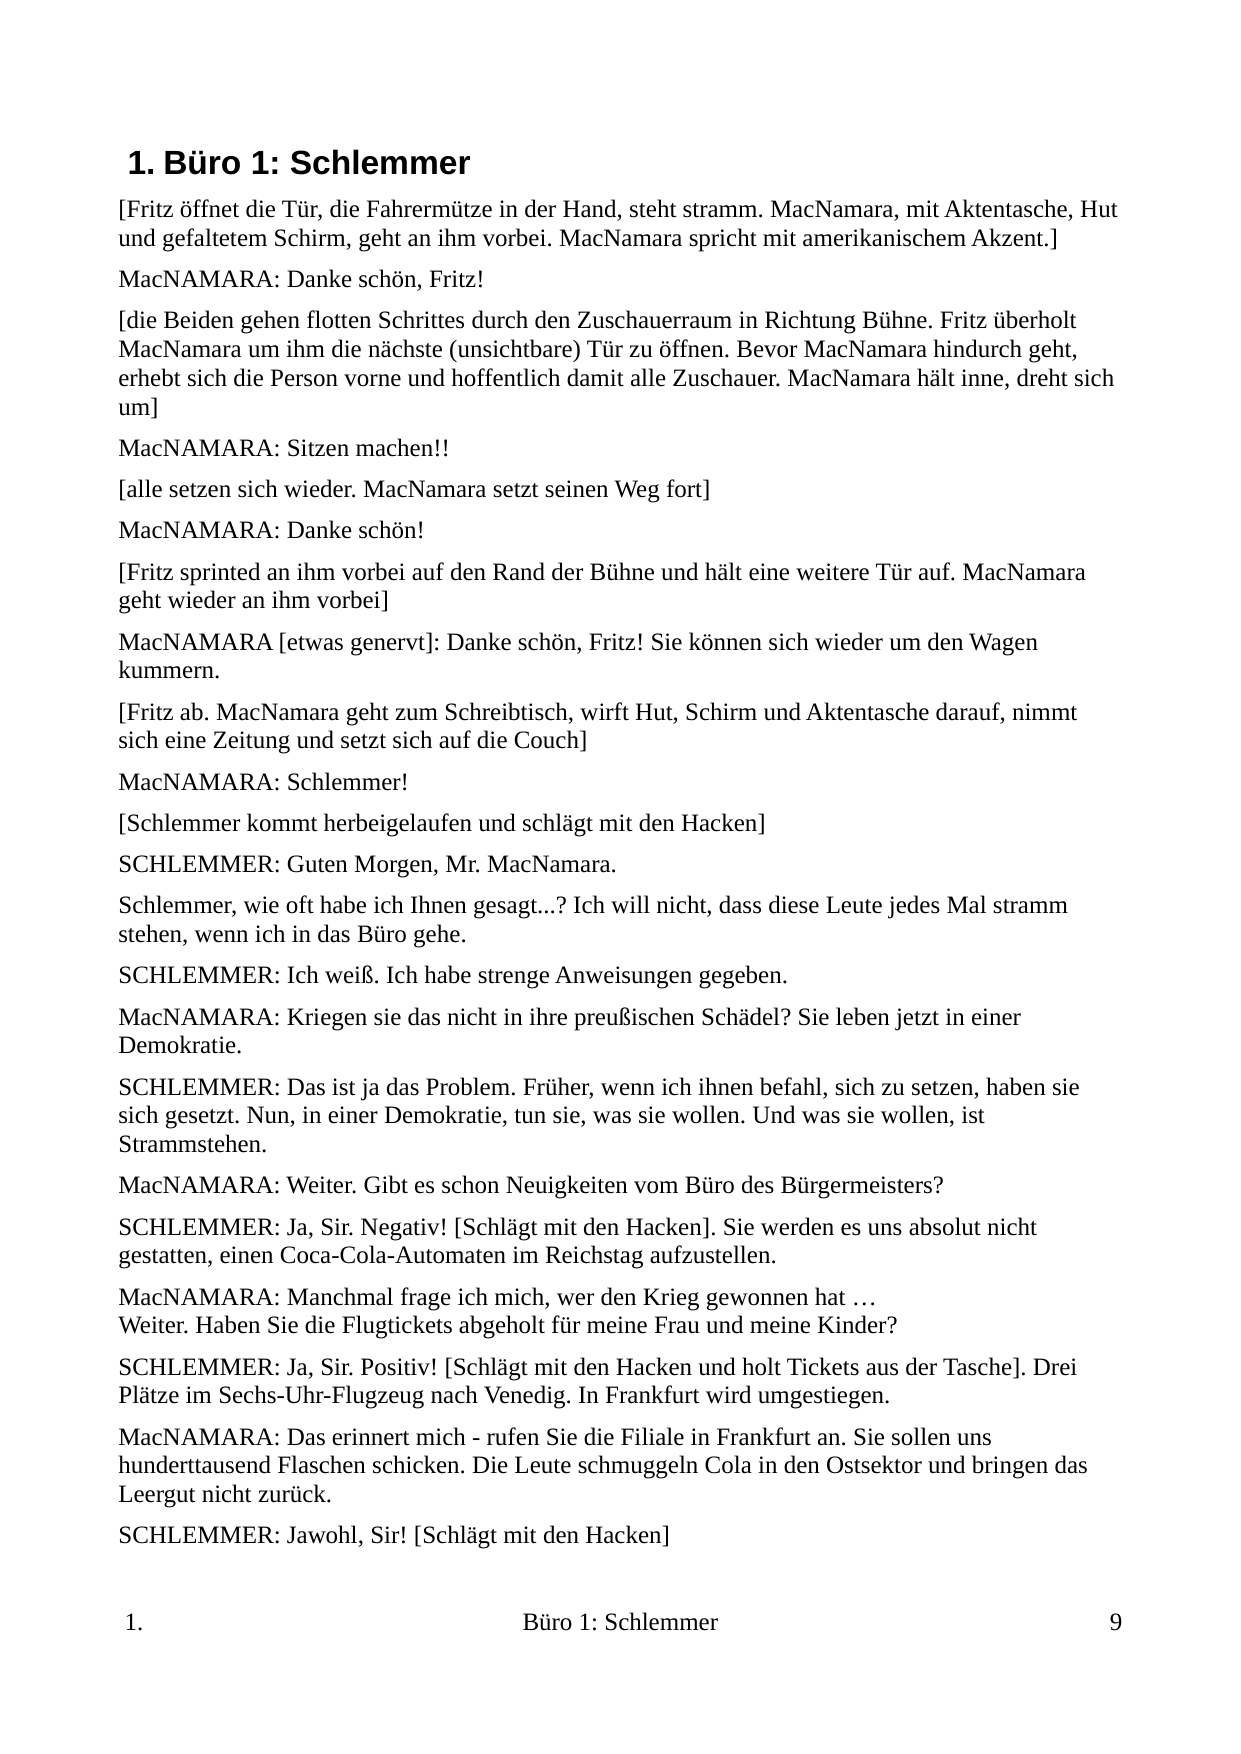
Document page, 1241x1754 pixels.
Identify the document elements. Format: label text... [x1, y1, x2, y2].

text [die Beiden gehen flotten Schrittes durch den Zuschauerraum in Richtung Bühne. Fritz überholt MacNamara um ihm die nächste (unsichtbare) Tür zu öffnen. Bevor MacNamara hindurch geht, erhebt sich die Person vorne und hoffentlich damit alle Zuschauer. MacNamara hält inne, dreht sich um] [118, 306, 1122, 421]
text SCHLEMMER: Ja, Sir. Positiv! [Schlägt mit den Hacken und holt Tickets aus der Tasche]. Drei Plätze im Sechs-Uhr-Flugzeug nach Venedig. In Frankfurt wird umgestiegen. [118, 1352, 1122, 1409]
text [alle setzen sich wieder. MacNamara setzt seinen Weg fort] [118, 474, 1122, 503]
text MacNAMARA: Danke schön, Fritz! [118, 264, 1122, 293]
text MacNAMARA: Manchmal frage ich mich, wer den Krieg gewonnen hat … Weiter. Haben Sie die Flugtickets abgeholt für meine Frau und meine Kinder? [118, 1282, 1122, 1339]
text MacNAMARA: Sitzen machen!! [118, 433, 1122, 462]
text Schlemmer, wie oft habe ich Ihnen gesagt...? Ich will nicht, dass diese Leute jedes Mal stramm stehen, wenn ich in das Büro gehe. [118, 891, 1122, 948]
text MacNAMARA: Das erinnert mich - rufen Sie die Filiale in Frankfurt an. Sie sollen uns hunderttausend Flaschen schicken. Die Leute schmuggeln Cola in den Ostsektor und bringen das Leergut nicht zurück. [118, 1422, 1122, 1508]
text SCHLEMMER: Jawohl, Sir! [Schlägt mit den Hacken] [118, 1521, 1122, 1549]
text SCHLEMMER: Ich weiß. Ich habe strenge Anweisungen gegeben. [118, 961, 1122, 989]
text [Fritz ab. MacNamara geht zum Schreibtisch, wirft Hut, Schirm und Aktentasche darauf, nimmt sich eine Zeitung und setzt sich auf die Couch] [118, 697, 1122, 754]
subtitle Büro 1: Schlemmer [118, 143, 1122, 182]
text MacNAMARA: Weiter. Gibt es schon Neuigkeiten vom Büro des Bürgermeisters? [118, 1171, 1122, 1199]
text SCHLEMMER: Das ist ja das Problem. Früher, wenn ich ihnen befahl, sich zu setzen, haben sie sich gesetzt. Nun, in einer Demokratie, tun sie, was sie wollen. Und was sie wollen, ist Strammstehen. [118, 1072, 1122, 1158]
text SCHLEMMER: Guten Morgen, Mr. MacNamara. [118, 849, 1122, 878]
text MacNAMARA: Danke schön! [118, 516, 1122, 544]
text MacNAMARA: Kriegen sie das nicht in ihre preußischen Schädel? Sie leben jetzt in einer Demokratie. [118, 1002, 1122, 1059]
text SCHLEMMER: Ja, Sir. Negativ! [Schlägt mit den Hacken]. Sie werden es uns absolut nicht gestatten, einen Coca-Cola-Automaten im Reichstag aufzustellen. [118, 1212, 1122, 1269]
text [Fritz öffnet die Tür, die Fahrermütze in der Hand, steht stramm. MacNamara, mit Aktentasche, Hut und gefaltetem Schirm, geht an ihm vorbei. MacNamara spricht mit amerikanischem Akzent.] [118, 194, 1122, 252]
text MacNAMARA [etwas genervt]: Danke schön, Fritz! Sie können sich wieder um den Wagen kummern. [118, 627, 1122, 684]
text [Schlemmer kommt herbeigelaufen und schlägt mit den Hacken] [118, 808, 1122, 837]
text [Fritz sprinted an ihm vorbei auf den Rand der Bühne und hält eine weitere Tür auf. MacNamara geht wieder an ihm vorbei] [118, 557, 1122, 614]
text MacNAMARA: Schlemmer! [118, 767, 1122, 796]
